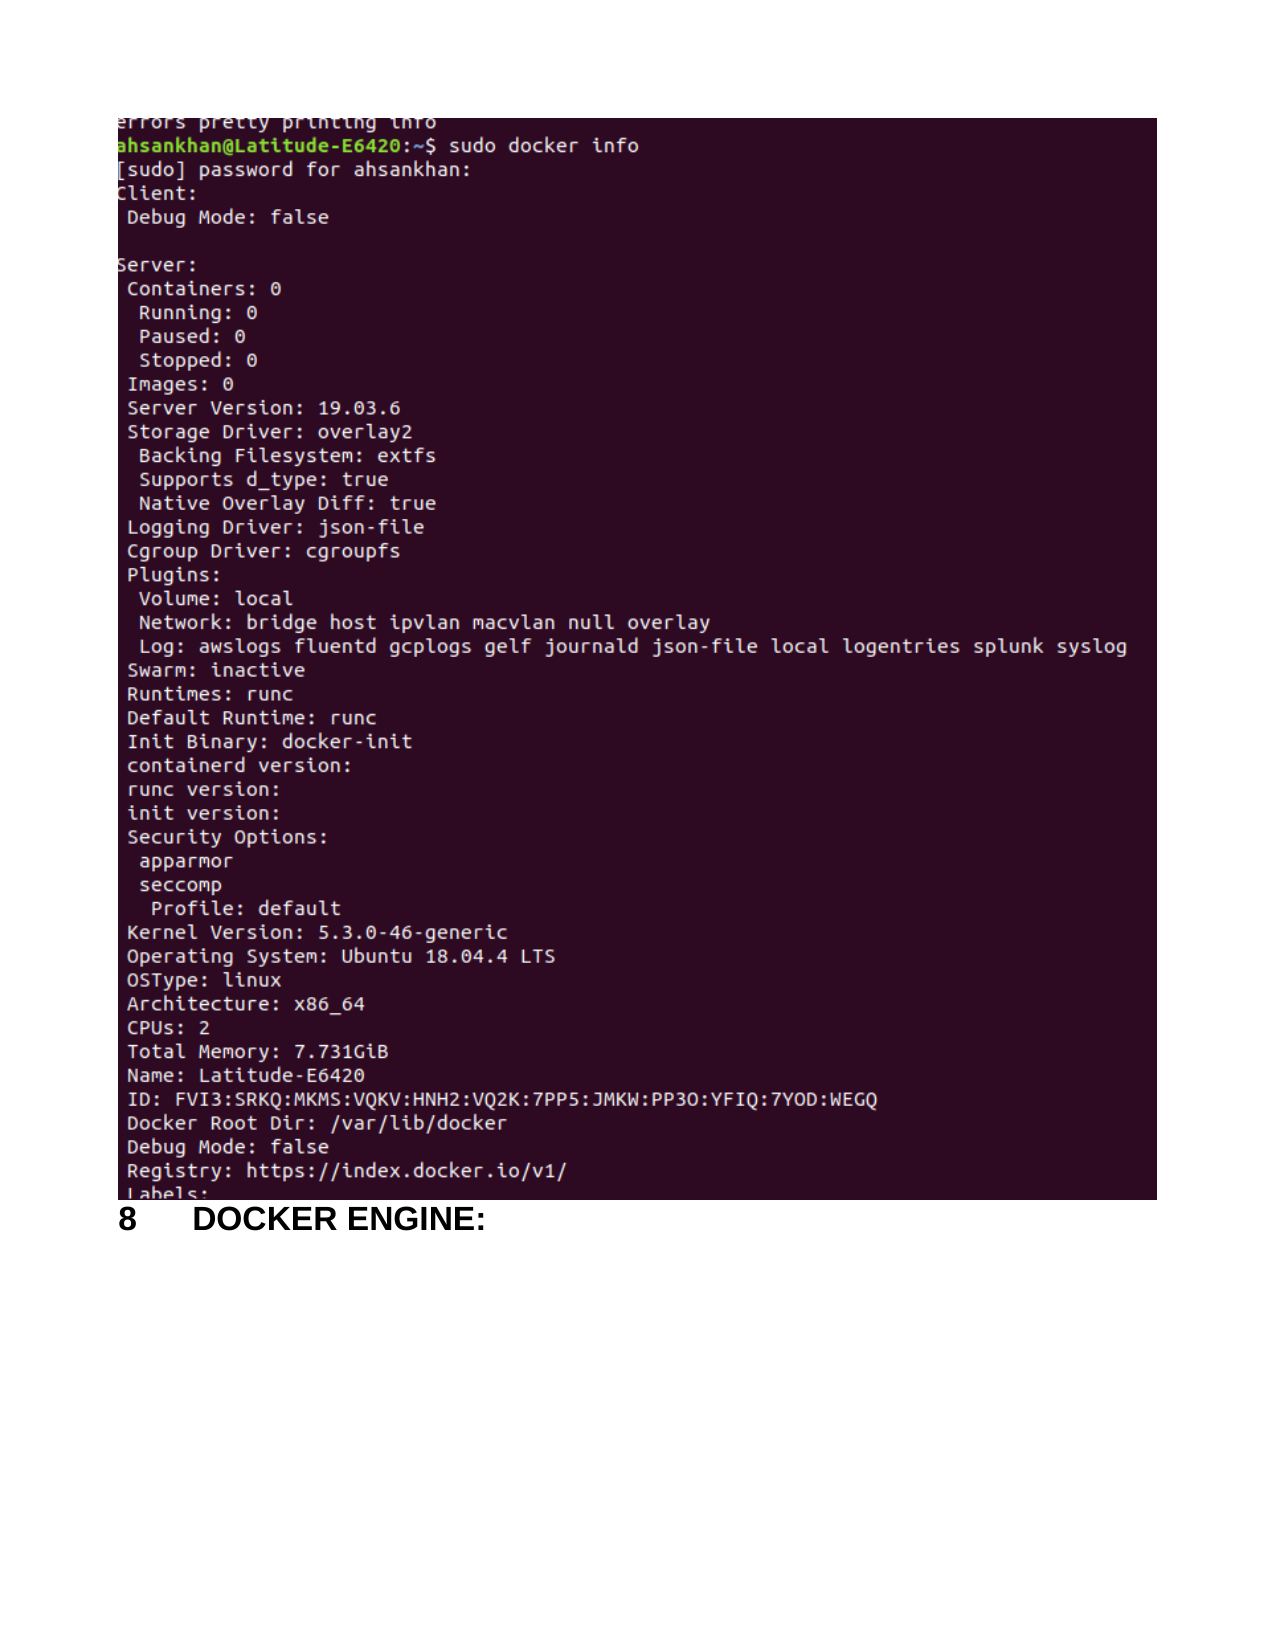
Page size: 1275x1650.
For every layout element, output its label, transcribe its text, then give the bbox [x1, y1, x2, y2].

picture [118, 118, 1157, 1200]
subtitle DOCKER ENGINE: [118, 1200, 1157, 1238]
